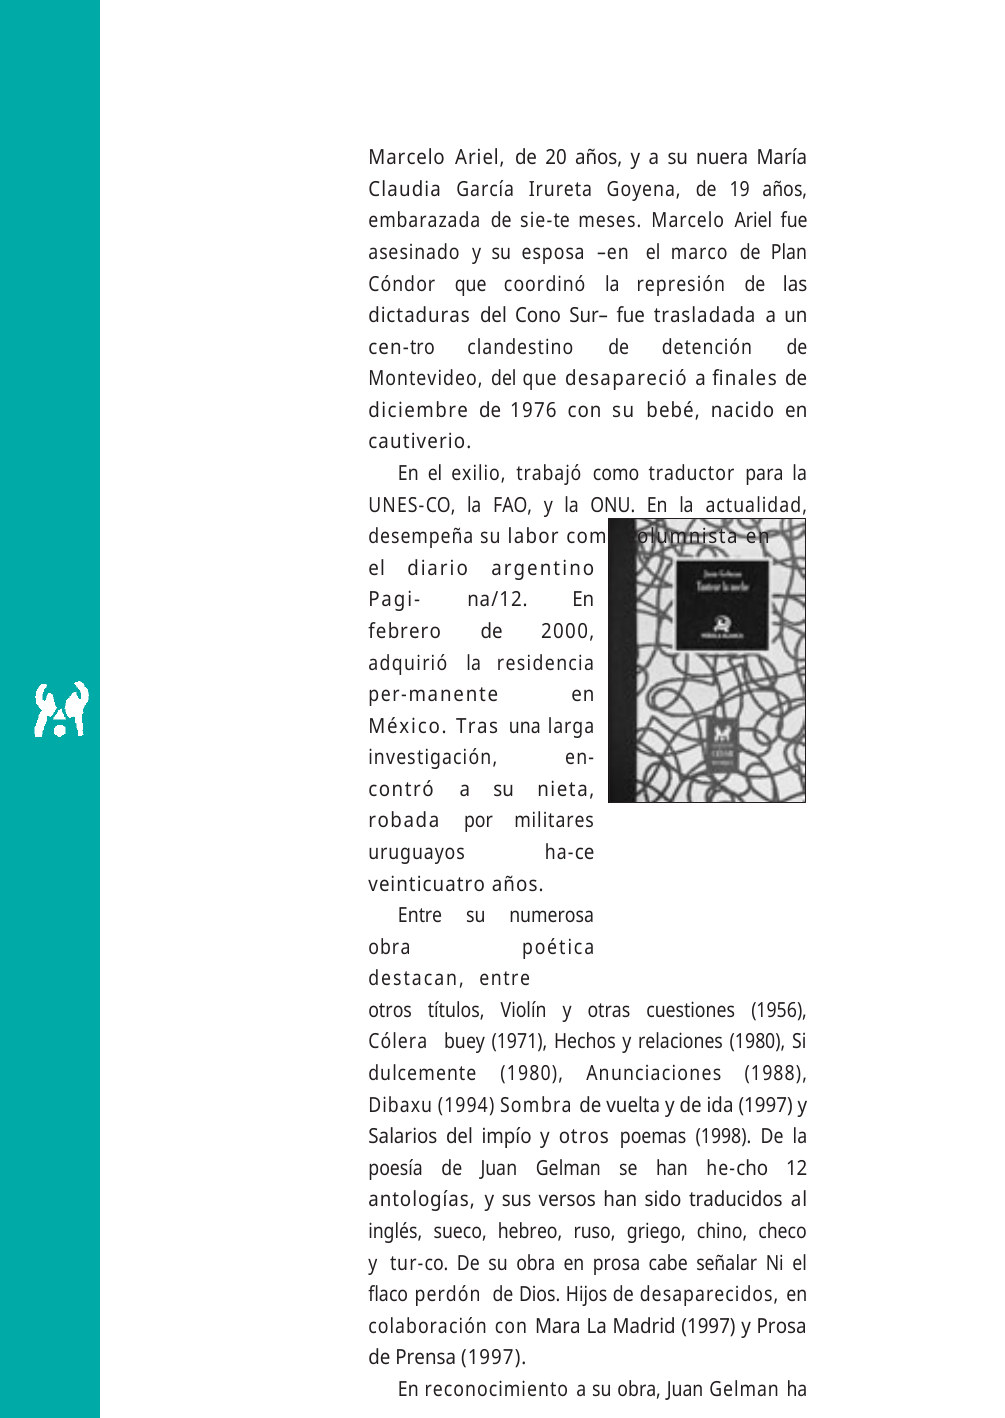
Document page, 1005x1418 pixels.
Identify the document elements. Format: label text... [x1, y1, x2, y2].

text En reconocimiento a su obra, Juan Gelman ha [368, 1374, 807, 1403]
text otros títulos, Violín y otras cuestiones (1956), Cólera buey (1971), Hechos y relaciones (1980), Si dulcemente (1980), Anunciaciones (1988), Dibaxu (1994) Sombra de vuelta y de ida (1997) y Salarios del impío y otros poemas (1998). De la poesía de Juan Gelman se han he-cho 12 antologías, y sus versos han sido traducidos al inglés, sueco, hebreo, ruso, griego, chino, checo y tur-co. De su obra en prosa cabe señalar Ni el flaco perdón de Dios. Hijos de desaparecidos, en colaboración con Mara La Madrid (1997) y Prosa de Prensa (1997). [368, 995, 807, 1371]
text el diario argentino Pagi- na/12. En febrero de 2000, adquirió la residencia per-manente en México. Tras una larga investigación, en-contró a su nieta, robada por militares uruguayos ha-ce veinticuatro años. [368, 553, 594, 897]
text Marcelo Ariel, de 20 años, y a su nuera María Claudia García Irureta Goyena, de 19 años, embarazada de sie-te meses. Marcelo Ariel fue asesinado y su esposa –en el marco de Plan Cóndor que coordinó la represión de las dictaduras del Cono Sur– fue trasladada a un cen-tro clandestino de detención de Montevideo, del que desapareció a finales de diciembre de 1976 con su bebé, nacido en cautiverio. [368, 142, 807, 455]
text En el exilio, trabajó como traductor para la UNES-CO, la FAO, y la ONU. En la actualidad, desempeña su labor como columnista en [368, 458, 807, 550]
text Entre su numerosa obra poética destacan, entre [368, 900, 594, 992]
